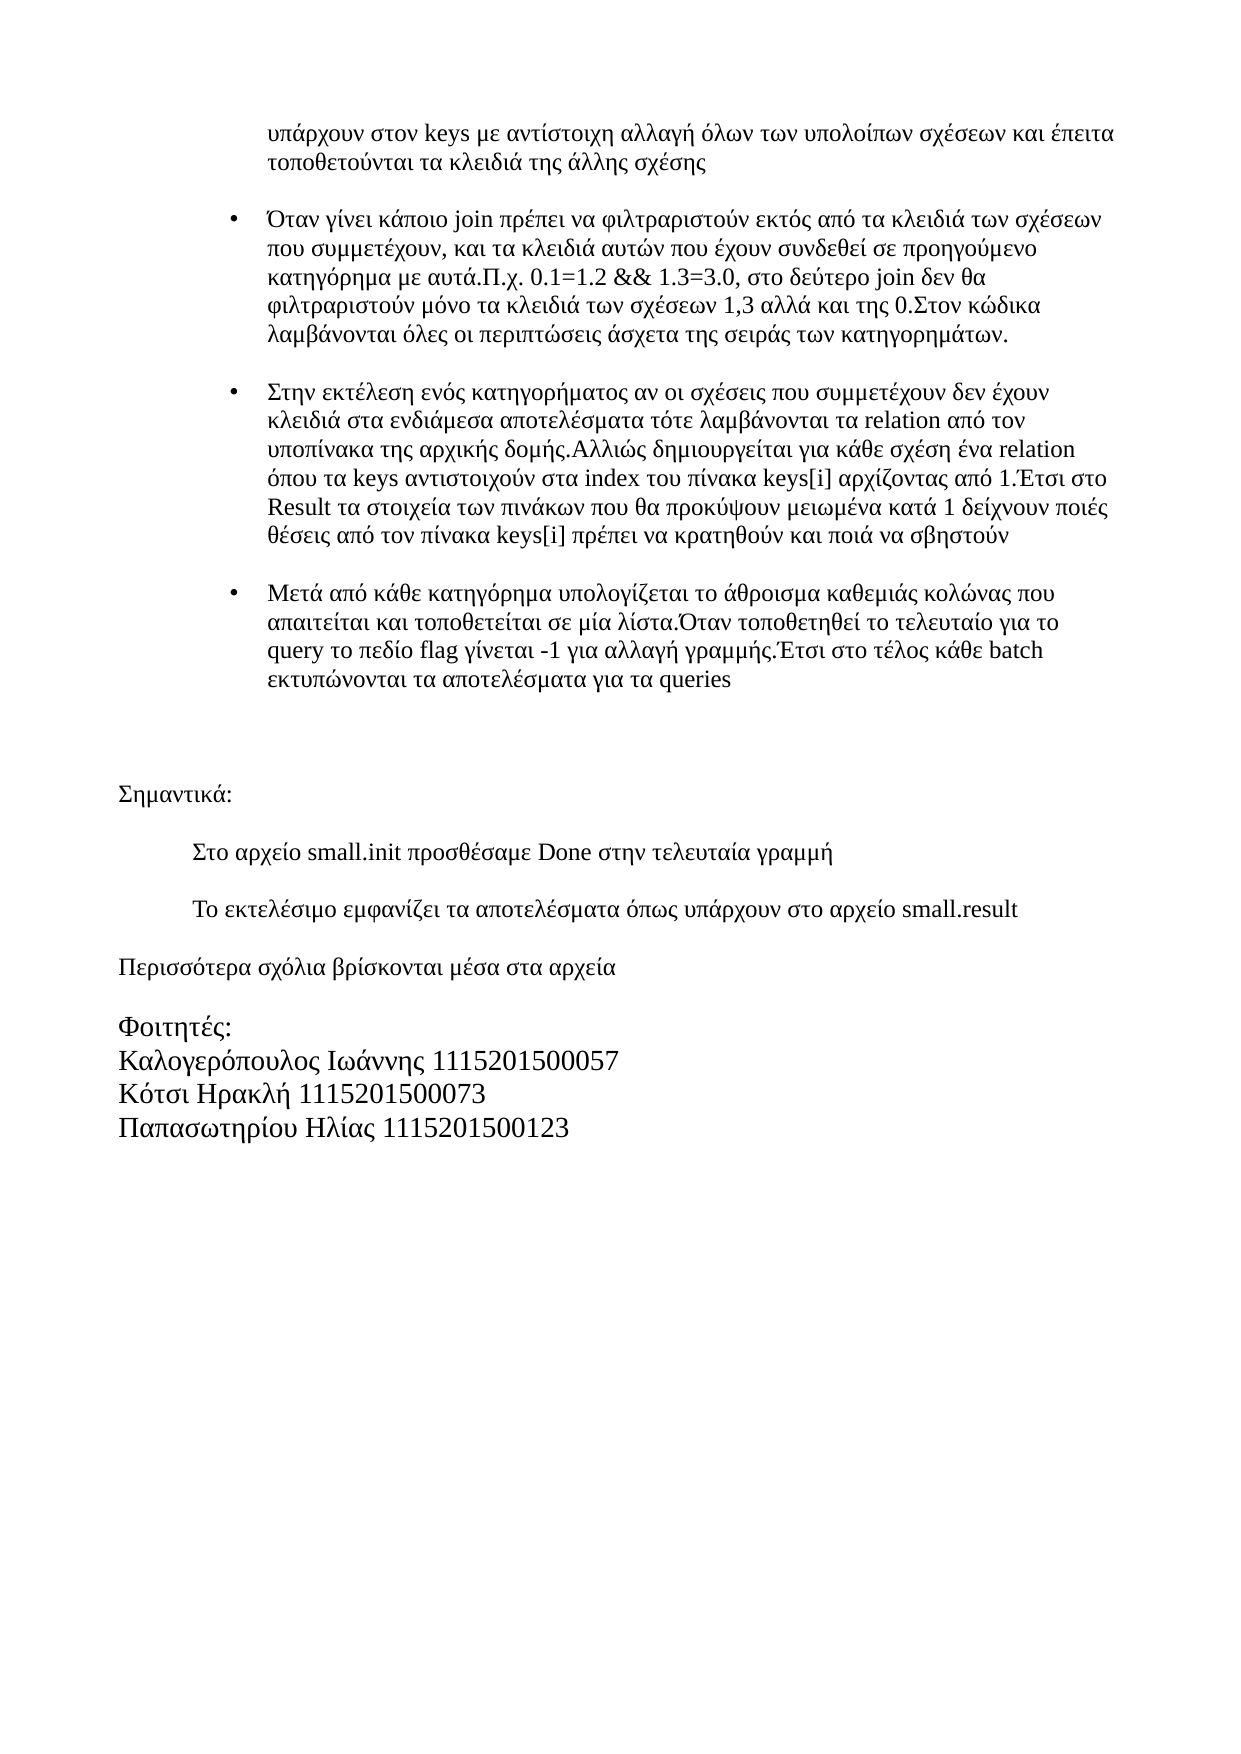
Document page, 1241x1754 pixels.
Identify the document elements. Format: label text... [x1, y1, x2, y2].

list Όταν γίνει κάποιο join πρέπει να φιλτραριστούν εκτός από τα κλειδιά των σχέσεων που συμμετέχουν, και τα κλειδιά αυτών που έχουν συνδεθεί σε προηγούμενο κατηγόρημα με αυτά.Π.χ. 0.1=1.2 && 1.3=3.0, στο δεύτερο join δεν θα φιλτραριστούν μόνο τα κλειδιά των σχέσεων 1,3 αλλά και της 0.Στον κώδικα λαμβάνονται όλες οι περιπτώσεις άσχετα της σειράς των κατηγορημάτων. [229, 204, 1122, 377]
text Το εκτελέσιμο εμφανίζει τα αποτελέσματα όπως υπάρχουν στο αρχείο small.result [118, 894, 1122, 923]
text Περισσότερα σχόλια βρίσκονται μέσα στα αρχεία [118, 952, 1122, 981]
text Στο αρχείο small.init προσθέσαμε Done στην τελευταία γραμμή [118, 837, 1122, 866]
list υπάρχουν στον keys με αντίστοιχη αλλαγή όλων των υπολοίπων σχέσεων και έπειτα τοποθετούνται τα κλειδιά της άλλης σχέσης [229, 118, 1122, 204]
list Στην εκτέλεση ενός κατηγορήματος αν οι σχέσεις που συμμετέχουν δεν έχουν κλειδιά στα ενδιάμεσα αποτελέσματα τότε λαμβάνονται τα relation από τον υποπίνακα της αρχικής δομής.Αλλιώς δημιουργείται για κάθε σχέση ένα relation όπου τα keys αντιστοιχούν στα index του πίνακα keys[i] αρχίζοντας από 1.Έτσι στο Result τα στοιχεία των πινάκων που θα προκύψουν μειωμένα κατά 1 δείχνουν ποιές θέσεις από τον πίνακα keys[i] πρέπει να κρατηθούν και ποιά να σβηστούν [229, 377, 1122, 578]
text Κότσι Ηρακλή 1115201500073 [118, 1076, 1122, 1110]
text Παπασωτηρίου Ηλίας 1115201500123 [118, 1110, 1122, 1143]
text Καλογερόπουλος Ιωάννης 1115201500057 [118, 1043, 1122, 1076]
text Φοιτητές: [118, 1009, 1122, 1043]
list Μετά από κάθε κατηγόρημα υπολογίζεται το άθροισμα καθεμιάς κολώνας που απαιτείται και τοποθετείται σε μία λίστα.Όταν τοποθετηθεί το τελευταίο για το query το πεδίο flag γίνεται -1 για αλλαγή γραμμής.Έτσι στο τέλος κάθε batch εκτυπώνονται τα αποτελέσματα για τα queries [229, 578, 1122, 751]
text Σημαντικά: [118, 779, 1122, 808]
